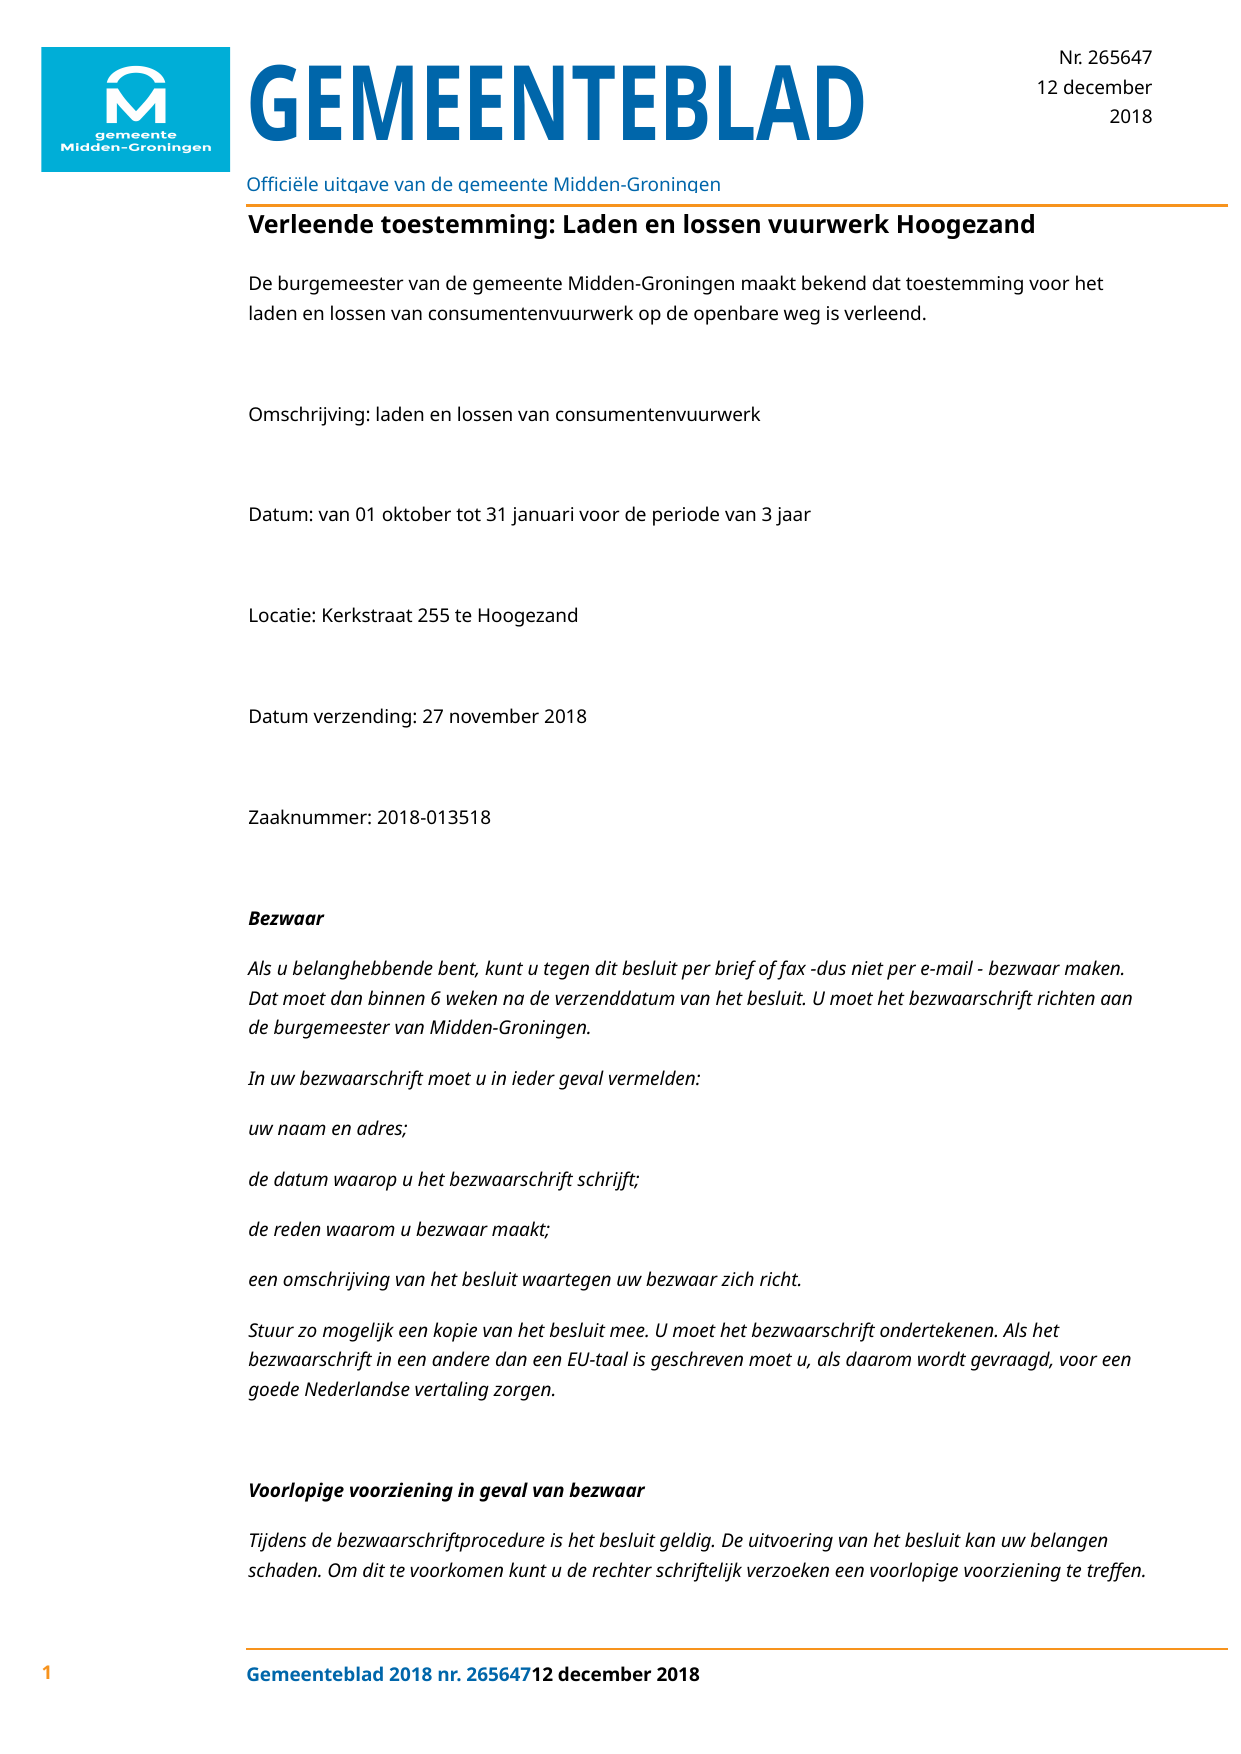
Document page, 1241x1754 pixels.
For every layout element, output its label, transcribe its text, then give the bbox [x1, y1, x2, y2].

text In uw bezwaarschrift moet u in ieder geval vermelden: [248, 1065, 1152, 1091]
text Zaaknummer: 2018-013518 [248, 804, 1152, 830]
picture [184, 146, 190, 153]
text Omschrijving: laden en lossen van consumentenvuurwerk [248, 401, 1152, 426]
text Locatie: Kerkstraat 255 te Hoogezand [248, 602, 1152, 628]
text Tijdens de bezwaarschriftprocedure is het besluit geldig. De uitvoering van het besluit kan uw belangen schaden. Om dit te voorkomen kunt u de rechter schriftelijk verzoeken een voorlopige voorziening te treffen. [248, 1527, 1152, 1583]
picture [107, 89, 165, 122]
text de reden waarom u bezwaar maakt; [248, 1216, 1152, 1242]
text een omschrijving van het besluit waartegen uw bezwaar zich richt. [248, 1267, 1152, 1292]
text Voorlopige voorziening in geval van bezwaar [248, 1477, 1152, 1503]
picture [108, 66, 164, 82]
text Als u belanghebbende bent, kunt u tegen dit besluit per brief of fax -dus niet per e-mail - bezwaar maken. Dat moet dan binnen 6 weken na de verzenddatum van het besluit. U moet het bezwaarschrift richten aan de burgemeester van Midden-Groningen. [248, 955, 1152, 1040]
text Bezwaar [248, 905, 1152, 931]
text Datum verzending: 27 november 2018 [248, 703, 1152, 729]
text Stuur zo mogelijk een kopie van het besluit mee. U moet het bezwaarschrift ondertekenen. Als het bezwaarschrift in een andere dan een EU-taal is geschreven moet u, als daarom wordt gevraagd, voor een goede Nederlandse vertaling zorgen. [248, 1317, 1152, 1402]
text de datum waarop u het bezwaarschrift schrijft; [248, 1166, 1152, 1191]
text uw naam en adres; [248, 1115, 1152, 1141]
text De burgemeester van de gemeente Midden-Groningen maakt bekend dat toestemming voor het laden en lossen van consumentenvuurwerk op de openbare weg is verleend. [248, 270, 1152, 326]
text Datum: van 01 oktober tot 31 januari voor de periode van 3 jaar [248, 502, 1152, 527]
text Verleende toestemming: Laden en lossen vuurwerk Hoogezand [248, 207, 1152, 241]
